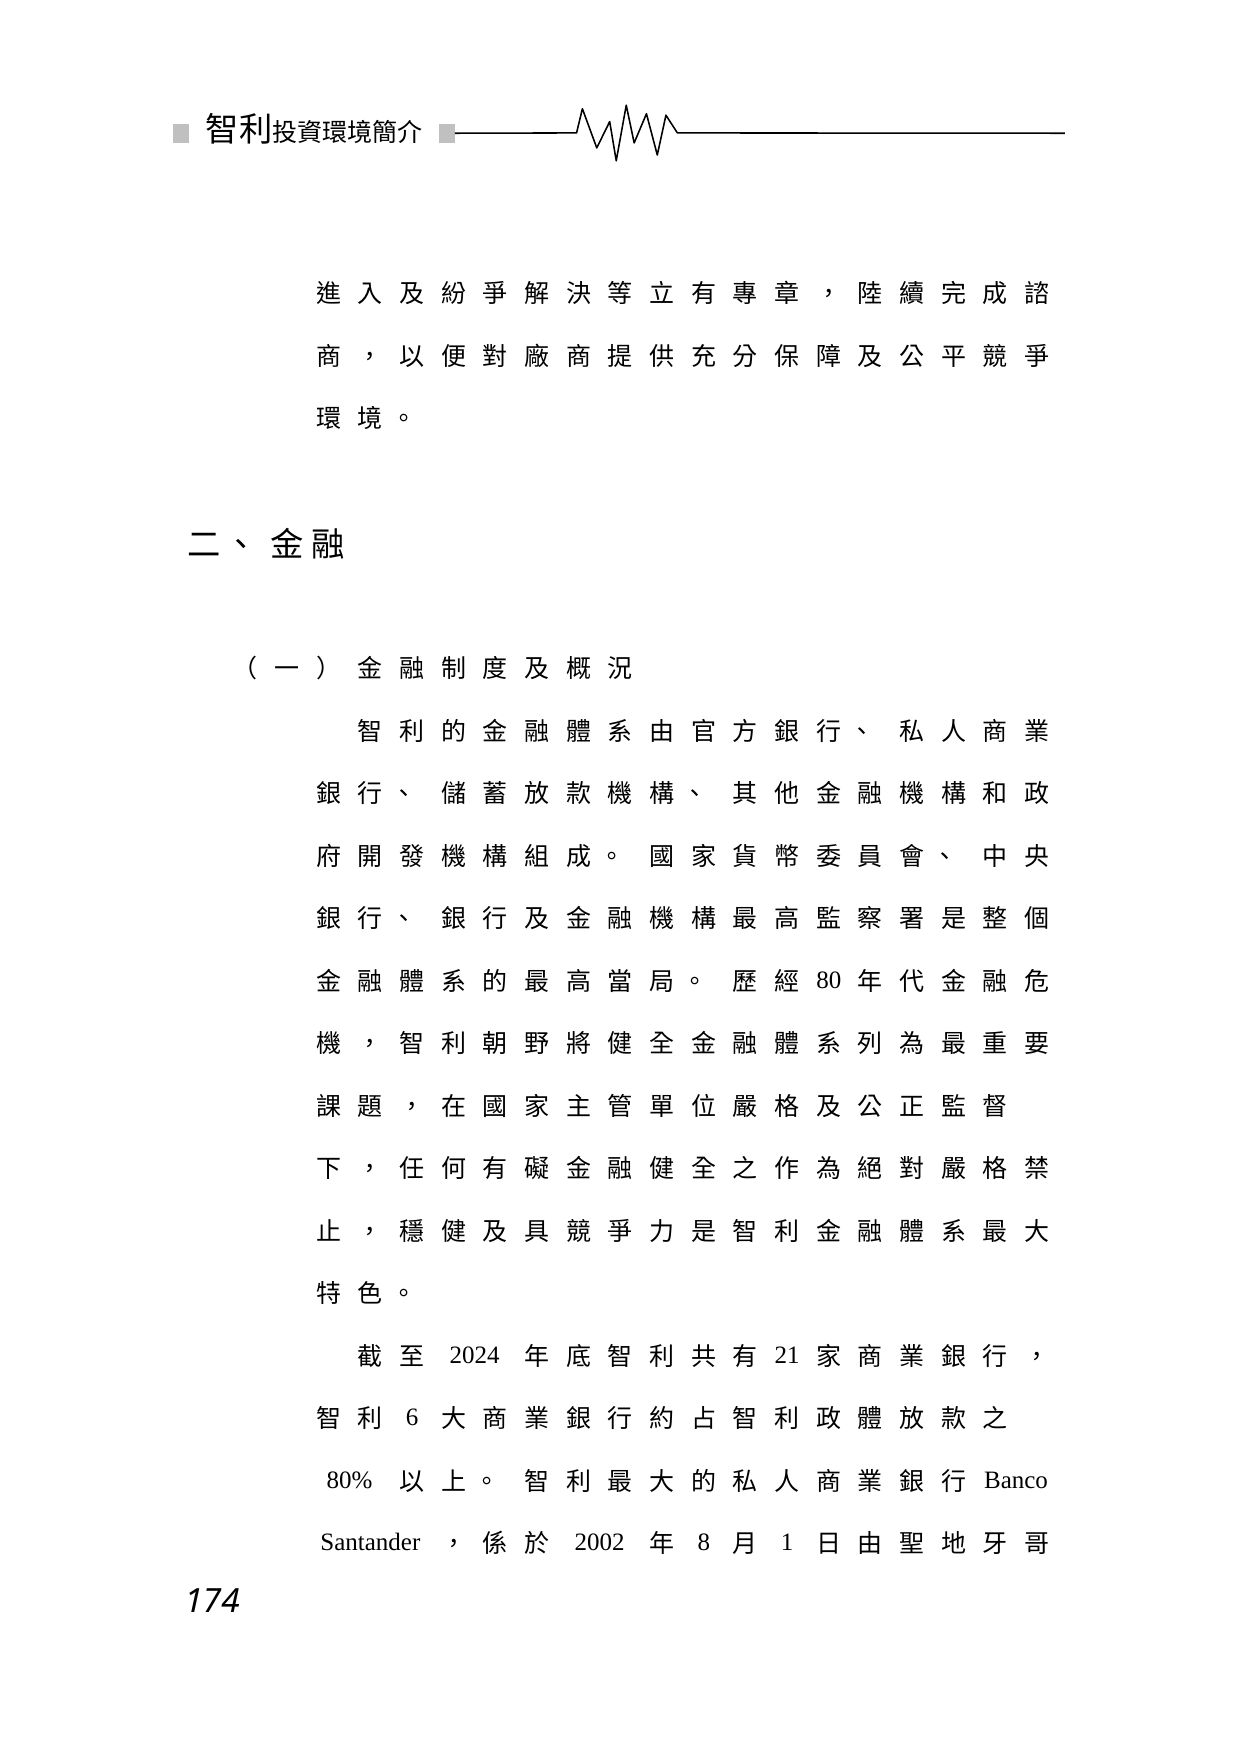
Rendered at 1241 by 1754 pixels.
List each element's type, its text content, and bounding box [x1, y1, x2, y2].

text 截至2024年底智利共有21家商業銀行，智利6大商業銀行約占智利政體放款之80%以上。智利最大的私人商業銀行Banco Santander，係於2002年8月1日由聖地牙哥 [281, 1313, 1058, 1563]
text 進入及紛爭解決等立有專章，陸續完成諮商，以便對廠商提供充分保障及公平競爭環境。 [281, 250, 1058, 438]
text （一）金融制度及概況 [207, 625, 1058, 688]
text 智利的金融體系由官方銀行、私人商業銀行、儲蓄放款機構、其他金融機構和政府開發機構組成。國家貨幣委員會、中央銀行、銀行及金融機構最高監察署是整個金融體系的最高當局。歷經80年代金融危機，智利朝野將健全金融體系列為最重要課題，在國家主管單位嚴格及公正監督下，任何有礙金融健全之作為絕對嚴格禁止，穩健及具競爭力是智利金融體系最大特色。 [281, 688, 1058, 1313]
text 二、金融 [183, 500, 1058, 563]
